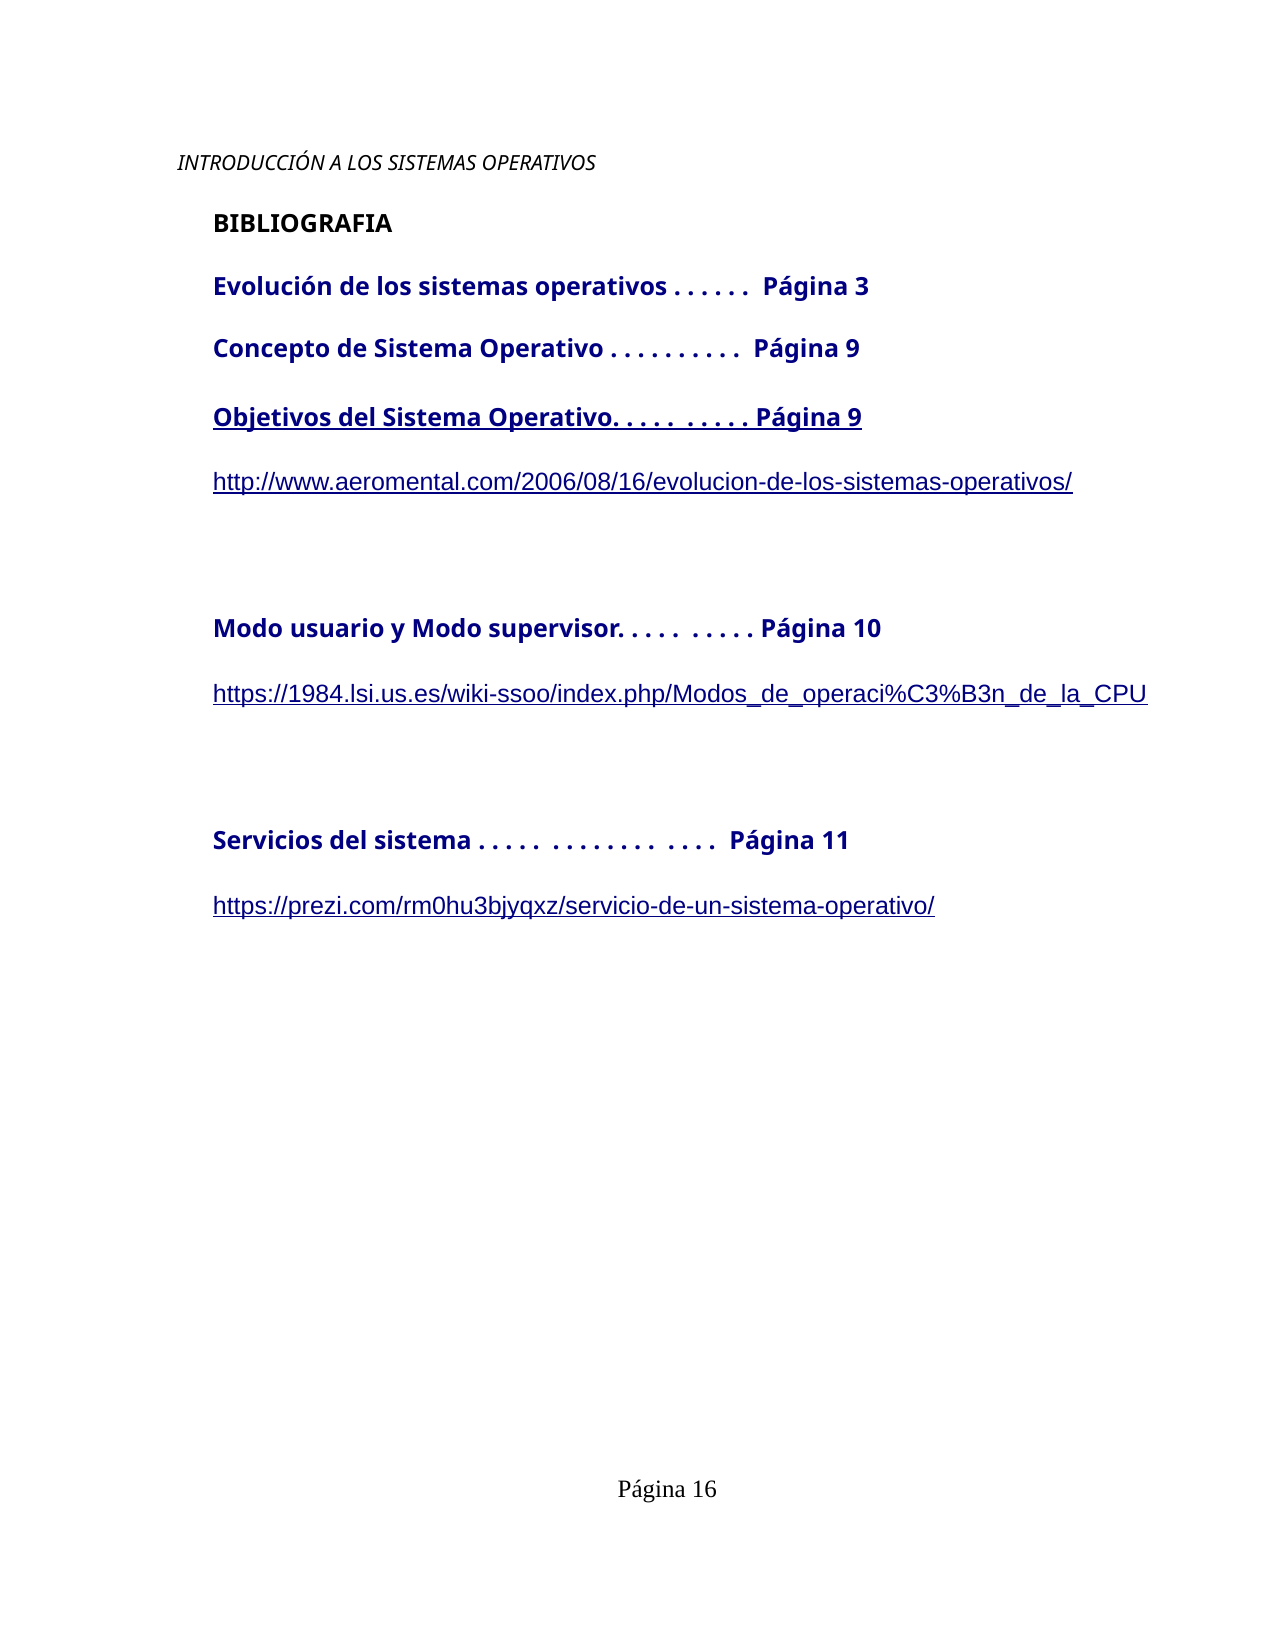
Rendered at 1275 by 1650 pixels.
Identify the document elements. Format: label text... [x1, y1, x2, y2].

text Evolución de los sistemas operativos . . . . . . Página 3 [177, 268, 1157, 302]
text Modo usuario y Modo supervisor. . . . . . . . . . Página 10 [177, 611, 1157, 645]
text https://prezi.com/rm0hu3bjyqxz/servicio-de-un-sistema-operativo/ [177, 891, 1157, 920]
text Servicios del sistema . . . . . . . . . . . . . . . . . Página 11 [177, 823, 1157, 857]
text https://1984.lsi.us.es/wiki-ssoo/index.php/Modos_de_operaci%C3%B3n_de_la_CPU [177, 679, 1157, 708]
text BIBLIOGRAFIA [177, 206, 1157, 239]
text Concepto de Sistema Operativo . . . . . . . . . . Página 9 [177, 331, 1157, 365]
text Objetivos del Sistema Operativo. . . . . . . . . . Página 9 [177, 399, 1157, 433]
text http://www.aeromental.com/2006/08/16/evolucion-de-los-sistemas-operativos/ [177, 467, 1157, 496]
